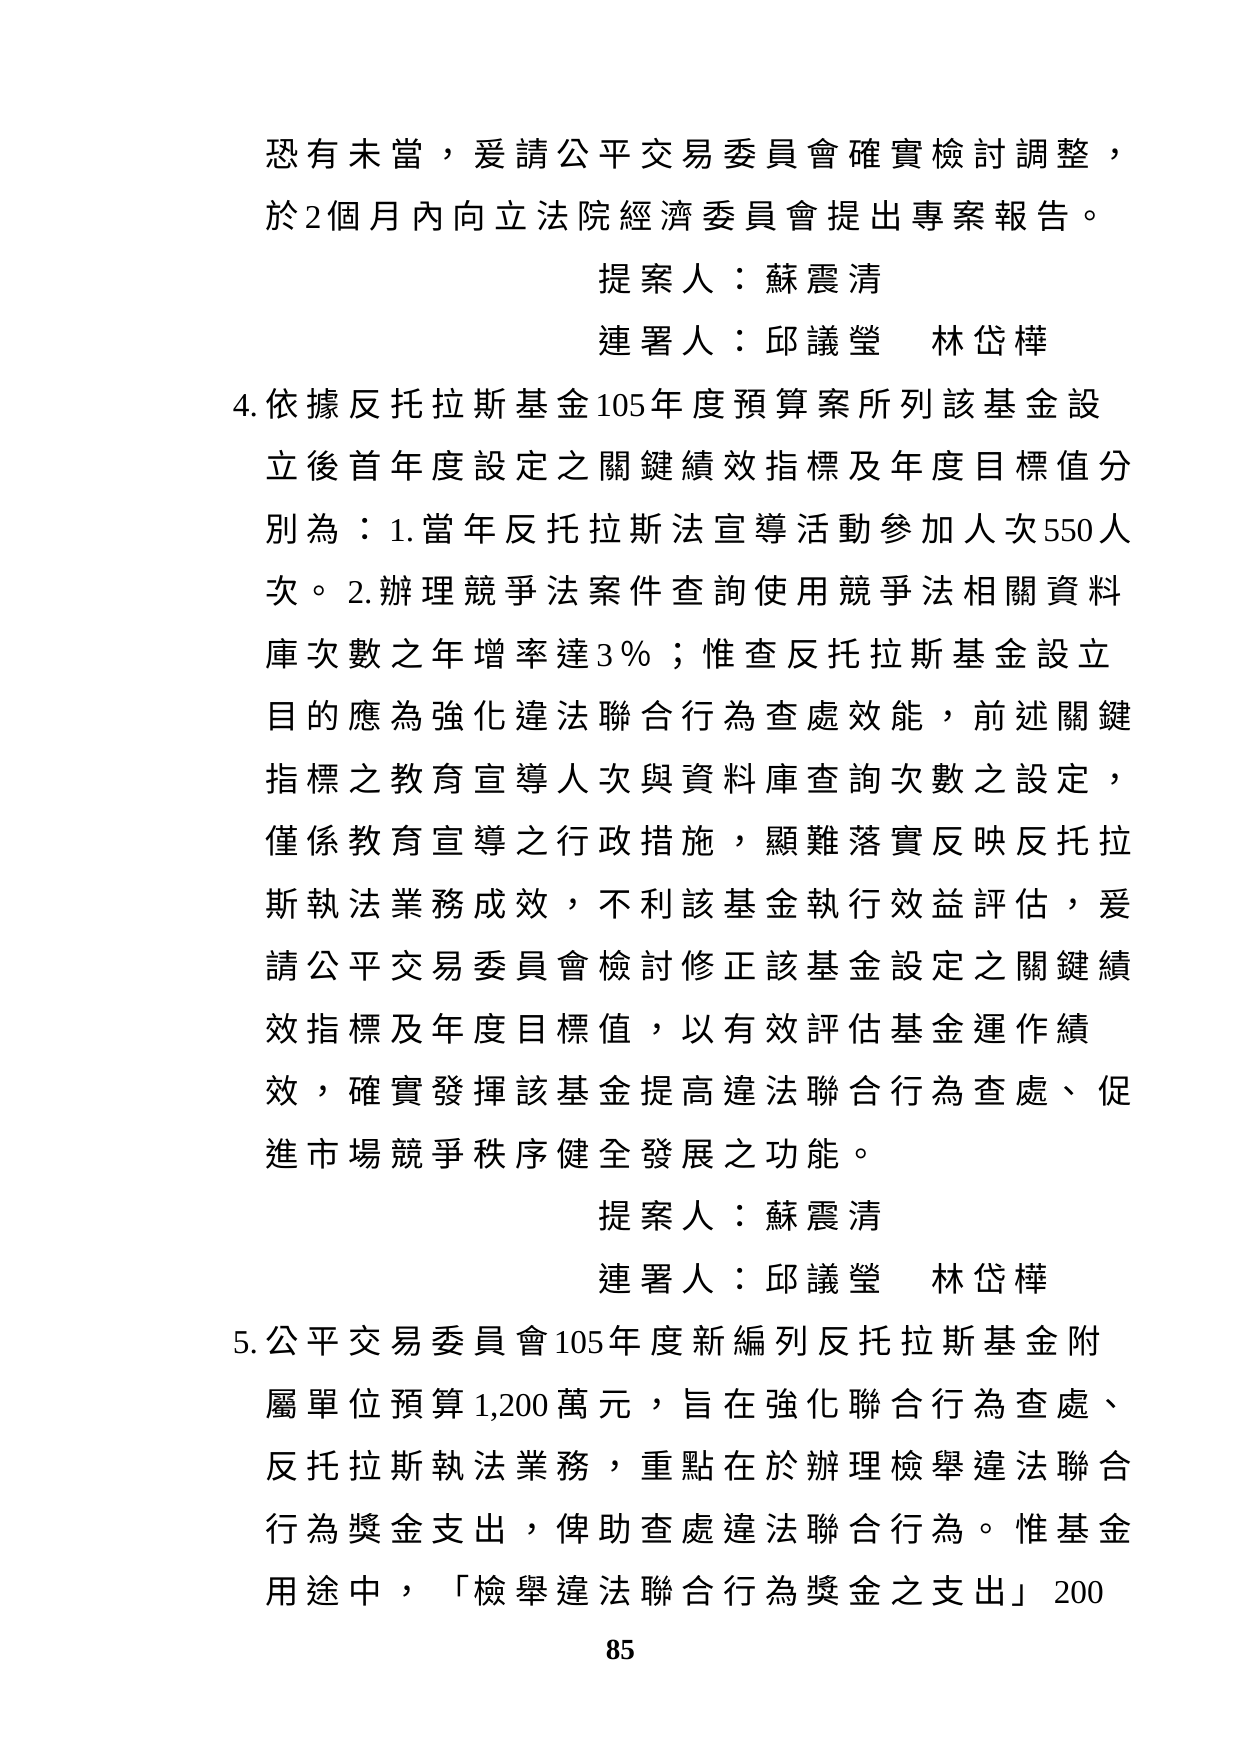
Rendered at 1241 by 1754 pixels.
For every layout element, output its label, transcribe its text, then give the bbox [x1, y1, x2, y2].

text 連署人：邱議瑩 林岱樺 [589, 298, 1105, 360]
text 提案人：蘇震清 [589, 235, 1105, 298]
text 連署人：邱議瑩 林岱樺 [589, 1235, 1105, 1298]
text 5.公平交易委員會105年度新編列反托拉斯基金附屬單位預算1,200萬元，旨在強化聯合行為查處、反托拉斯執法業務，重點在於辦理檢舉違法聯合行為獎金支出，俾助查處違法聯合行為。惟基金用途中，「檢舉違法聯合行為獎金之支出」200 [226, 1298, 1136, 1610]
text 4.依據反托拉斯基金105年度預算案所列該基金設立後首年度設定之關鍵績效指標及年度目標值分別為：1.當年反托拉斯法宣導活動參加人次550人次。2.辦理競爭法案件查詢使用競爭法相關資料庫次數之年增率達3％；惟查反托拉斯基金設立目的應為強化違法聯合行為查處效能，前述關鍵指標之教育宣導人次與資料庫查詢次數之設定，僅係教育宣導之行政措施，顯難落實反映反托拉斯執法業務成效，不利該基金執行效益評估，爰請公平交易委員會檢討修正該基金設定之關鍵績效指標及年度目標值，以有效評估基金運作績效，確實發揮該基金提高違法聯合行為查處、促進市場競爭秩序健全發展之功能。 [226, 360, 1136, 1173]
text 恐有未當，爰請公平交易委員會確實檢討調整，於2個月內向立法院經濟委員會提出專案報告。 [226, 110, 1136, 235]
text 提案人：蘇震清 [589, 1173, 1105, 1235]
